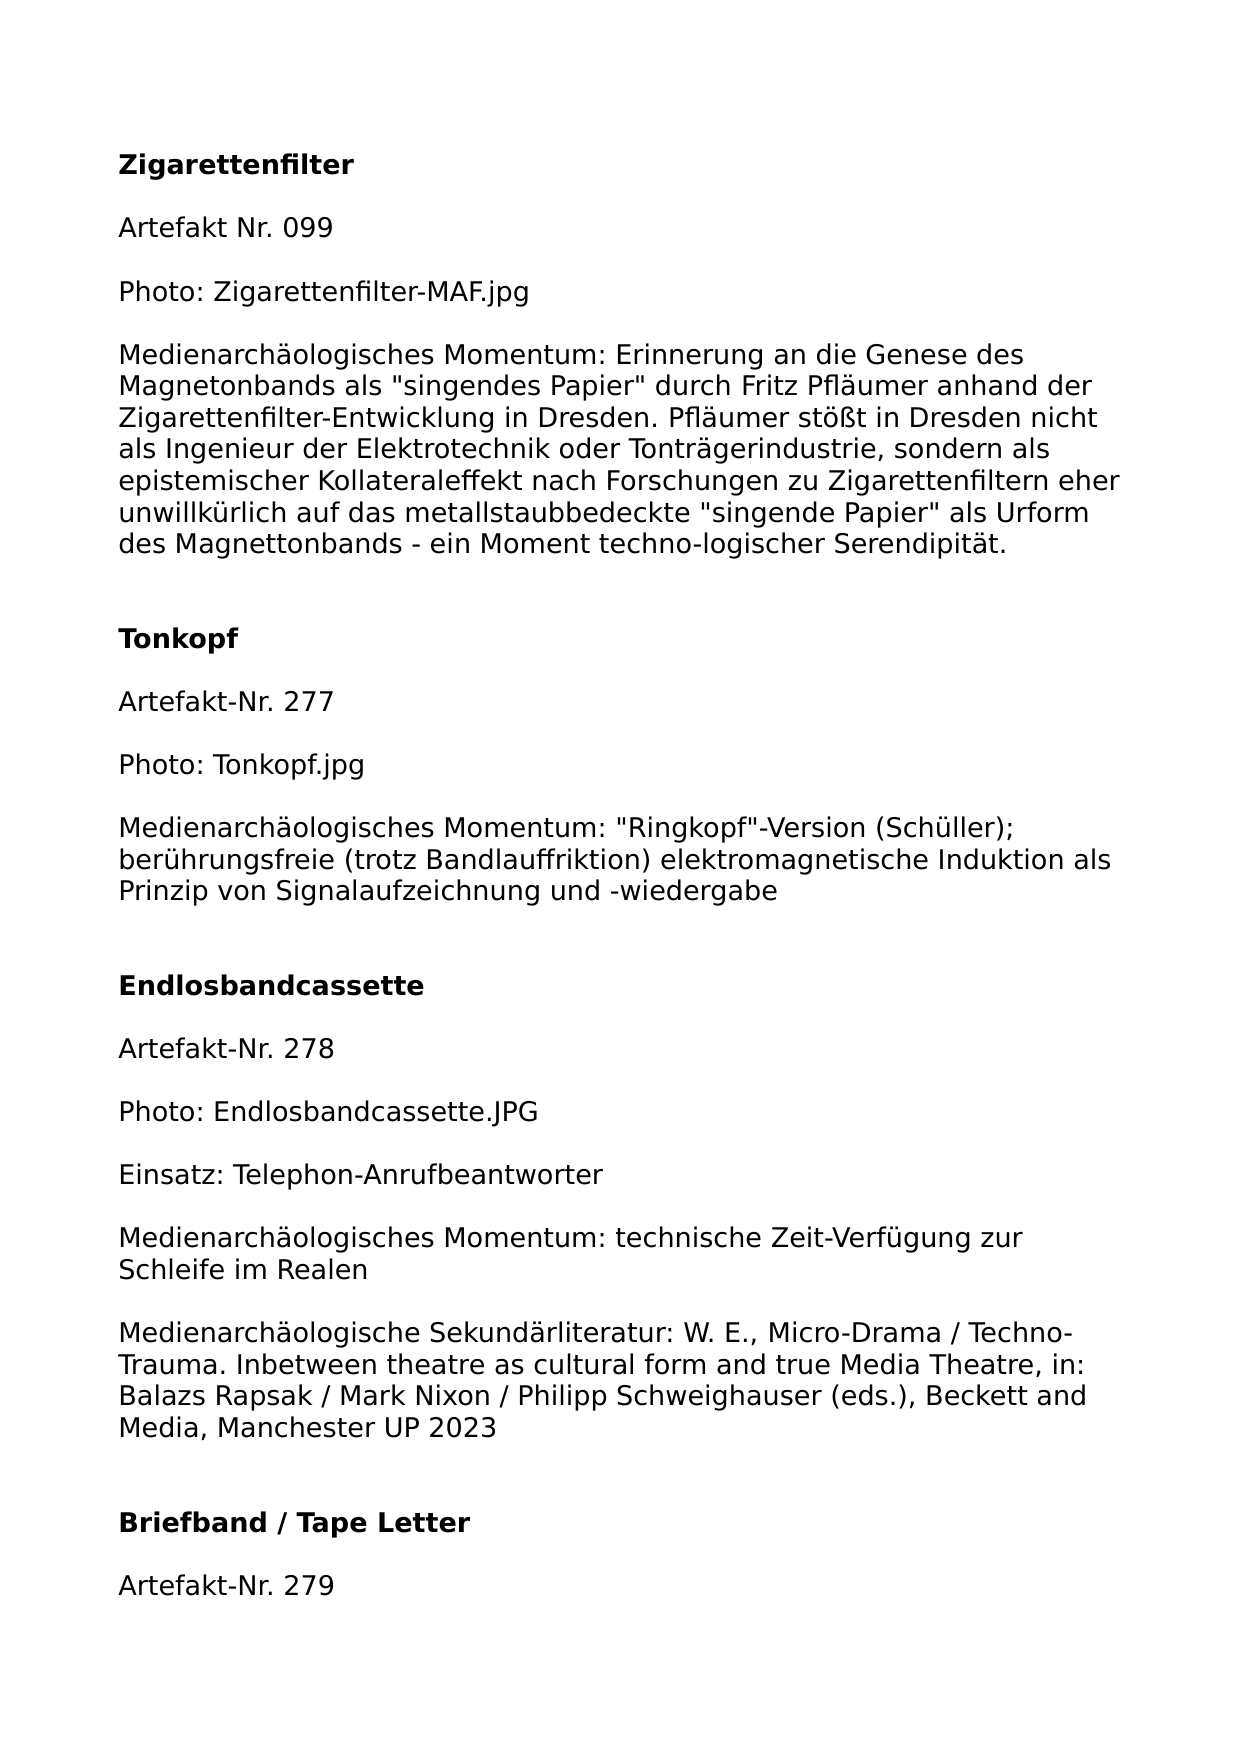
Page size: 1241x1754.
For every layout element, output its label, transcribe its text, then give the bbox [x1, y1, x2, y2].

text Photo: Endlosbandcassette.JPG [118, 1097, 1122, 1128]
text Artefakt-Nr. 279 [118, 1570, 1122, 1602]
text Photo: Zigarettenfilter-MAF.jpg [118, 276, 1122, 307]
text Artefakt Nr. 099 [118, 213, 1122, 244]
text Zigarettenfilter [118, 150, 1122, 181]
text Artefakt-Nr. 277 [118, 686, 1122, 718]
text Medienarchäologische Sekundärliteratur: W. E., Micro-Drama / Techno-Trauma. Inbetween theatre as cultural form and true Media Theatre, in: Balazs Rapsak / Mark Nixon / Philipp Schweighauser (eds.), Beckett and Media, Manchester UP 2023 [118, 1317, 1122, 1444]
text Briefband / Tape Letter [118, 1507, 1122, 1538]
text Medienarchäologisches Momentum: technische Zeit-Verfügung zur Schleife im Realen [118, 1223, 1122, 1286]
text Tonkopf [118, 623, 1122, 655]
text Medienarchäologisches Momentum: "Ringkopf"-Version (Schüller); berührungsfreie (trotz Bandlauffriktion) elektromagnetische Induktion als Prinzip von Signalaufzeichnung und -wiedergabe [118, 812, 1122, 907]
text Photo: Tonkopf.jpg [118, 749, 1122, 781]
text Artefakt-Nr. 278 [118, 1033, 1122, 1065]
text Endlosbandcassette [118, 970, 1122, 1002]
text Einsatz: Telephon-Anrufbeantworter [118, 1160, 1122, 1191]
text Medienarchäologisches Momentum: Erinnerung an die Genese des Magnetonbands als "singendes Papier" durch Fritz Pfläumer anhand der Zigarettenfilter-Entwicklung in Dresden. Pfläumer stößt in Dresden nicht als Ingenieur der Elektrotechnik oder Tonträgerindustrie, sondern als epistemischer Kollateraleffekt nach Forschungen zu Zigarettenfiltern eher unwillkürlich auf das metallstaubbedeckte "singende Papier" als Urform des Magnettonbands - ein Moment techno-logischer Serendipität. [118, 339, 1122, 560]
